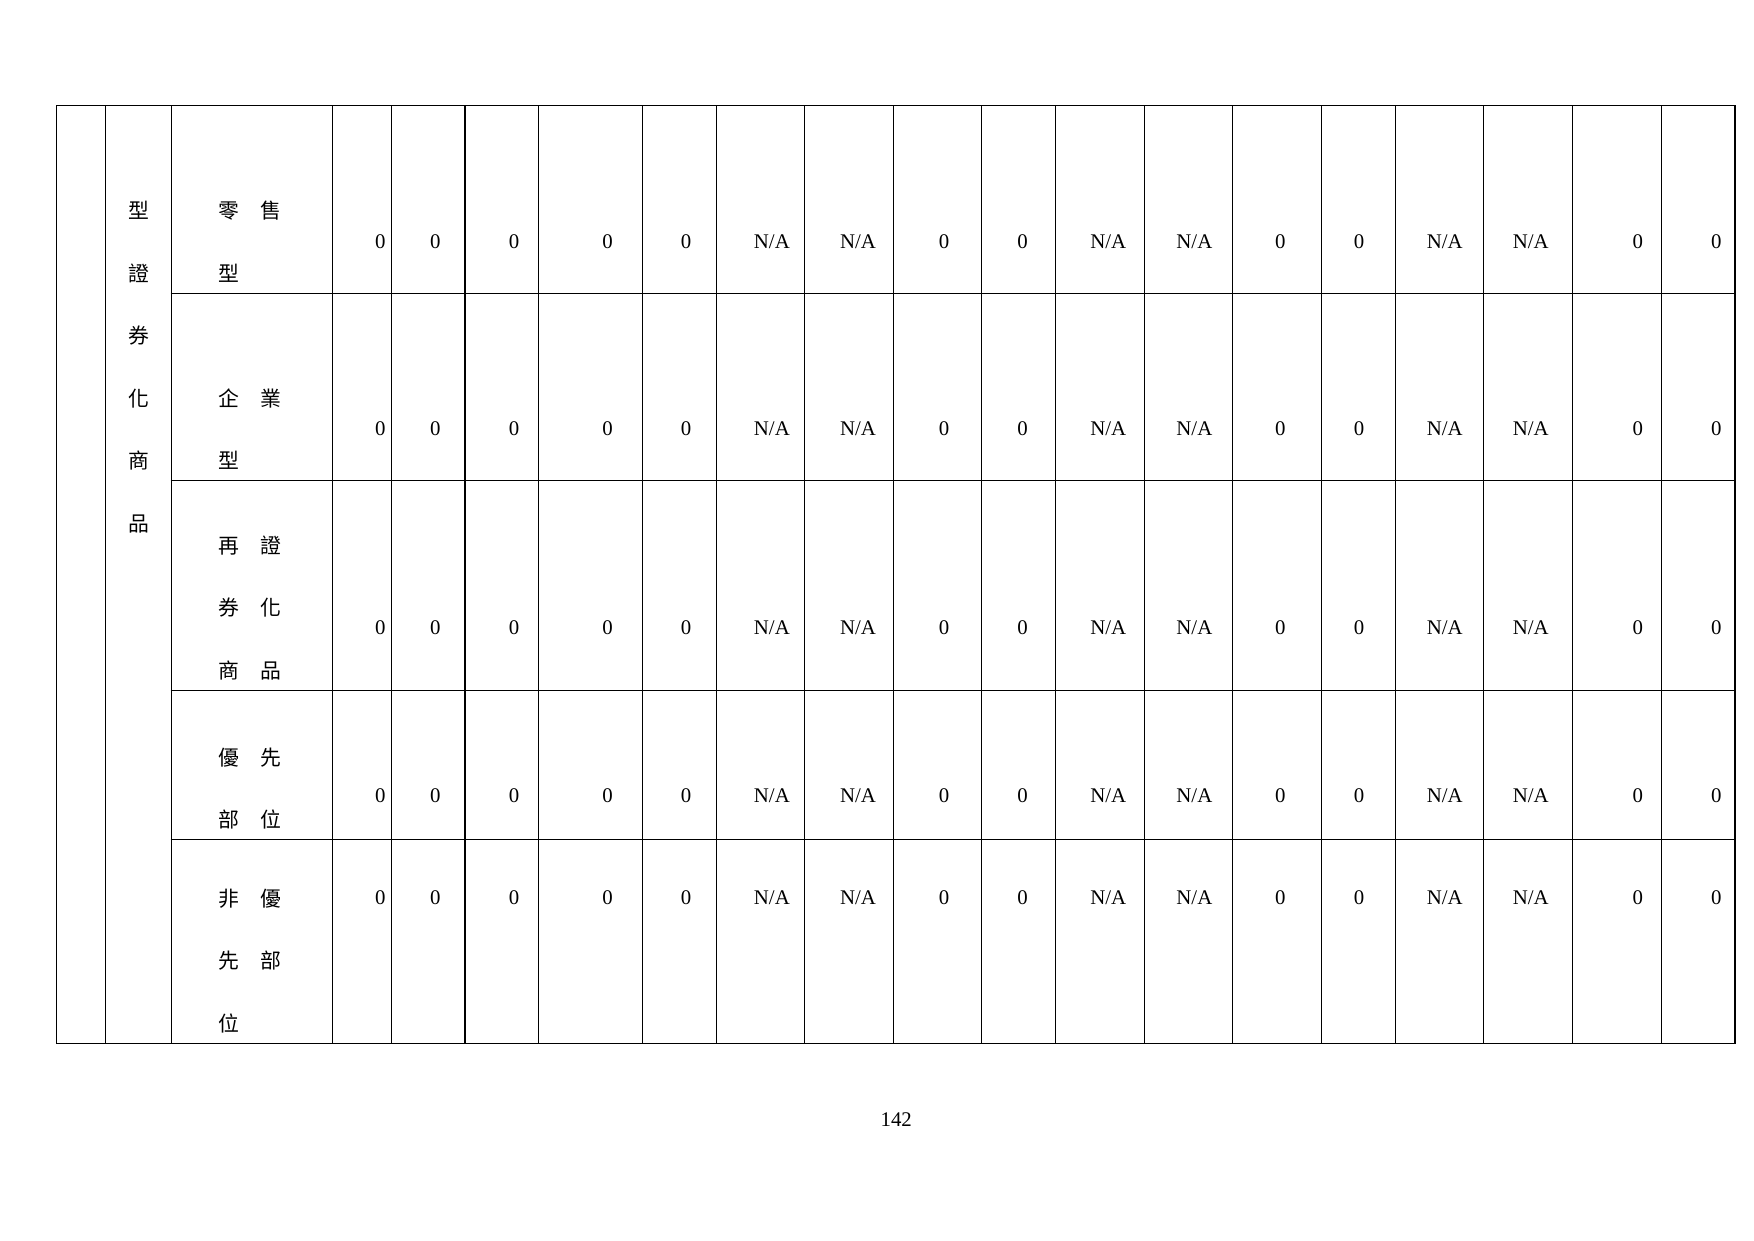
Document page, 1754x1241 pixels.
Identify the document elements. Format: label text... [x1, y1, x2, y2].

table_cell N/A [1056, 481, 1144, 690]
table_cell 企業型 [172, 294, 332, 480]
table_cell N/A [1396, 106, 1483, 293]
table_cell 0 [333, 840, 391, 1043]
table_cell 0 [392, 106, 464, 293]
table_cell 0 [1233, 691, 1321, 839]
table_cell N/A [717, 481, 804, 690]
table_cell N/A [1056, 840, 1144, 1043]
table_cell 0 [894, 840, 981, 1043]
table_cell N/A [805, 691, 893, 839]
table_cell 0 [982, 294, 1055, 480]
table_cell 0 [466, 481, 538, 690]
table_cell 0 [1573, 106, 1661, 293]
table_cell 0 [1233, 840, 1321, 1043]
table_cell 0 [1662, 481, 1734, 690]
table_cell 0 [333, 106, 391, 293]
table_cell 0 [1322, 106, 1395, 293]
table_cell 0 [1233, 481, 1321, 690]
table_cell N/A [1396, 481, 1483, 690]
table_cell 0 [643, 840, 716, 1043]
table_cell N/A [1484, 481, 1572, 690]
table_cell 0 [392, 481, 464, 690]
table_cell N/A [717, 106, 804, 293]
table_cell N/A [805, 106, 893, 293]
table_cell 0 [1662, 840, 1734, 1043]
table_cell 0 [1322, 481, 1395, 690]
table_cell 0 [539, 691, 642, 839]
table_cell 0 [982, 481, 1055, 690]
table_cell 0 [539, 481, 642, 690]
table_cell N/A [717, 691, 804, 839]
table_cell N/A [1396, 691, 1483, 839]
table_cell N/A [805, 481, 893, 690]
table_cell 0 [333, 481, 391, 690]
table_cell 0 [1573, 481, 1661, 690]
table_cell N/A [1484, 840, 1572, 1043]
table_cell 0 [1573, 691, 1661, 839]
table_cell 非優先部位 [172, 840, 332, 1043]
table_cell 0 [466, 106, 538, 293]
table_cell 優先部位 [172, 691, 332, 839]
table_cell [57, 106, 105, 1043]
table_cell 0 [1322, 691, 1395, 839]
table_cell N/A [1056, 106, 1144, 293]
table_cell N/A [1145, 691, 1232, 839]
table_cell 0 [1662, 106, 1734, 293]
table_cell 0 [643, 691, 716, 839]
table_cell 0 [894, 294, 981, 480]
table_cell 0 [894, 106, 981, 293]
table_cell 0 [1662, 294, 1734, 480]
table_cell 0 [333, 691, 391, 839]
table_cell N/A [1145, 840, 1232, 1043]
table_cell 0 [466, 691, 538, 839]
table_cell 0 [392, 840, 464, 1043]
table_cell 0 [1573, 294, 1661, 480]
table_cell 0 [539, 840, 642, 1043]
table_cell 0 [982, 106, 1055, 293]
table_cell 0 [539, 294, 642, 480]
table_cell N/A [1145, 481, 1232, 690]
table_cell N/A [805, 294, 893, 480]
table_cell 再證券化商品 [172, 481, 332, 690]
table_cell 0 [1662, 691, 1734, 839]
table_cell 0 [1233, 294, 1321, 480]
table_cell 0 [539, 106, 642, 293]
table_cell 0 [643, 294, 716, 480]
table_cell 0 [466, 294, 538, 480]
table_cell N/A [1056, 294, 1144, 480]
table_cell 0 [1233, 106, 1321, 293]
table_cell 0 [894, 691, 981, 839]
table_cell N/A [1396, 294, 1483, 480]
table_cell N/A [1056, 691, 1144, 839]
table_cell 0 [333, 294, 391, 480]
table_cell 0 [982, 691, 1055, 839]
table_cell 0 [466, 840, 538, 1043]
table_cell 型證券化商品 [106, 106, 171, 1043]
table_cell N/A [805, 840, 893, 1043]
table_cell 零售型 [172, 106, 332, 293]
table_cell 0 [894, 481, 981, 690]
table_cell 0 [1573, 840, 1661, 1043]
table_cell N/A [1484, 691, 1572, 839]
table_cell N/A [717, 840, 804, 1043]
table_cell N/A [1145, 106, 1232, 293]
table_cell N/A [1484, 106, 1572, 293]
table_cell 0 [392, 294, 464, 480]
table_cell N/A [1145, 294, 1232, 480]
table_cell N/A [1396, 840, 1483, 1043]
table_cell 0 [643, 481, 716, 690]
table_cell 0 [643, 106, 716, 293]
table_cell 0 [392, 691, 464, 839]
table_cell 0 [1322, 840, 1395, 1043]
table_cell N/A [1484, 294, 1572, 480]
table_cell N/A [717, 294, 804, 480]
table_cell 0 [1322, 294, 1395, 480]
table_cell 0 [982, 840, 1055, 1043]
